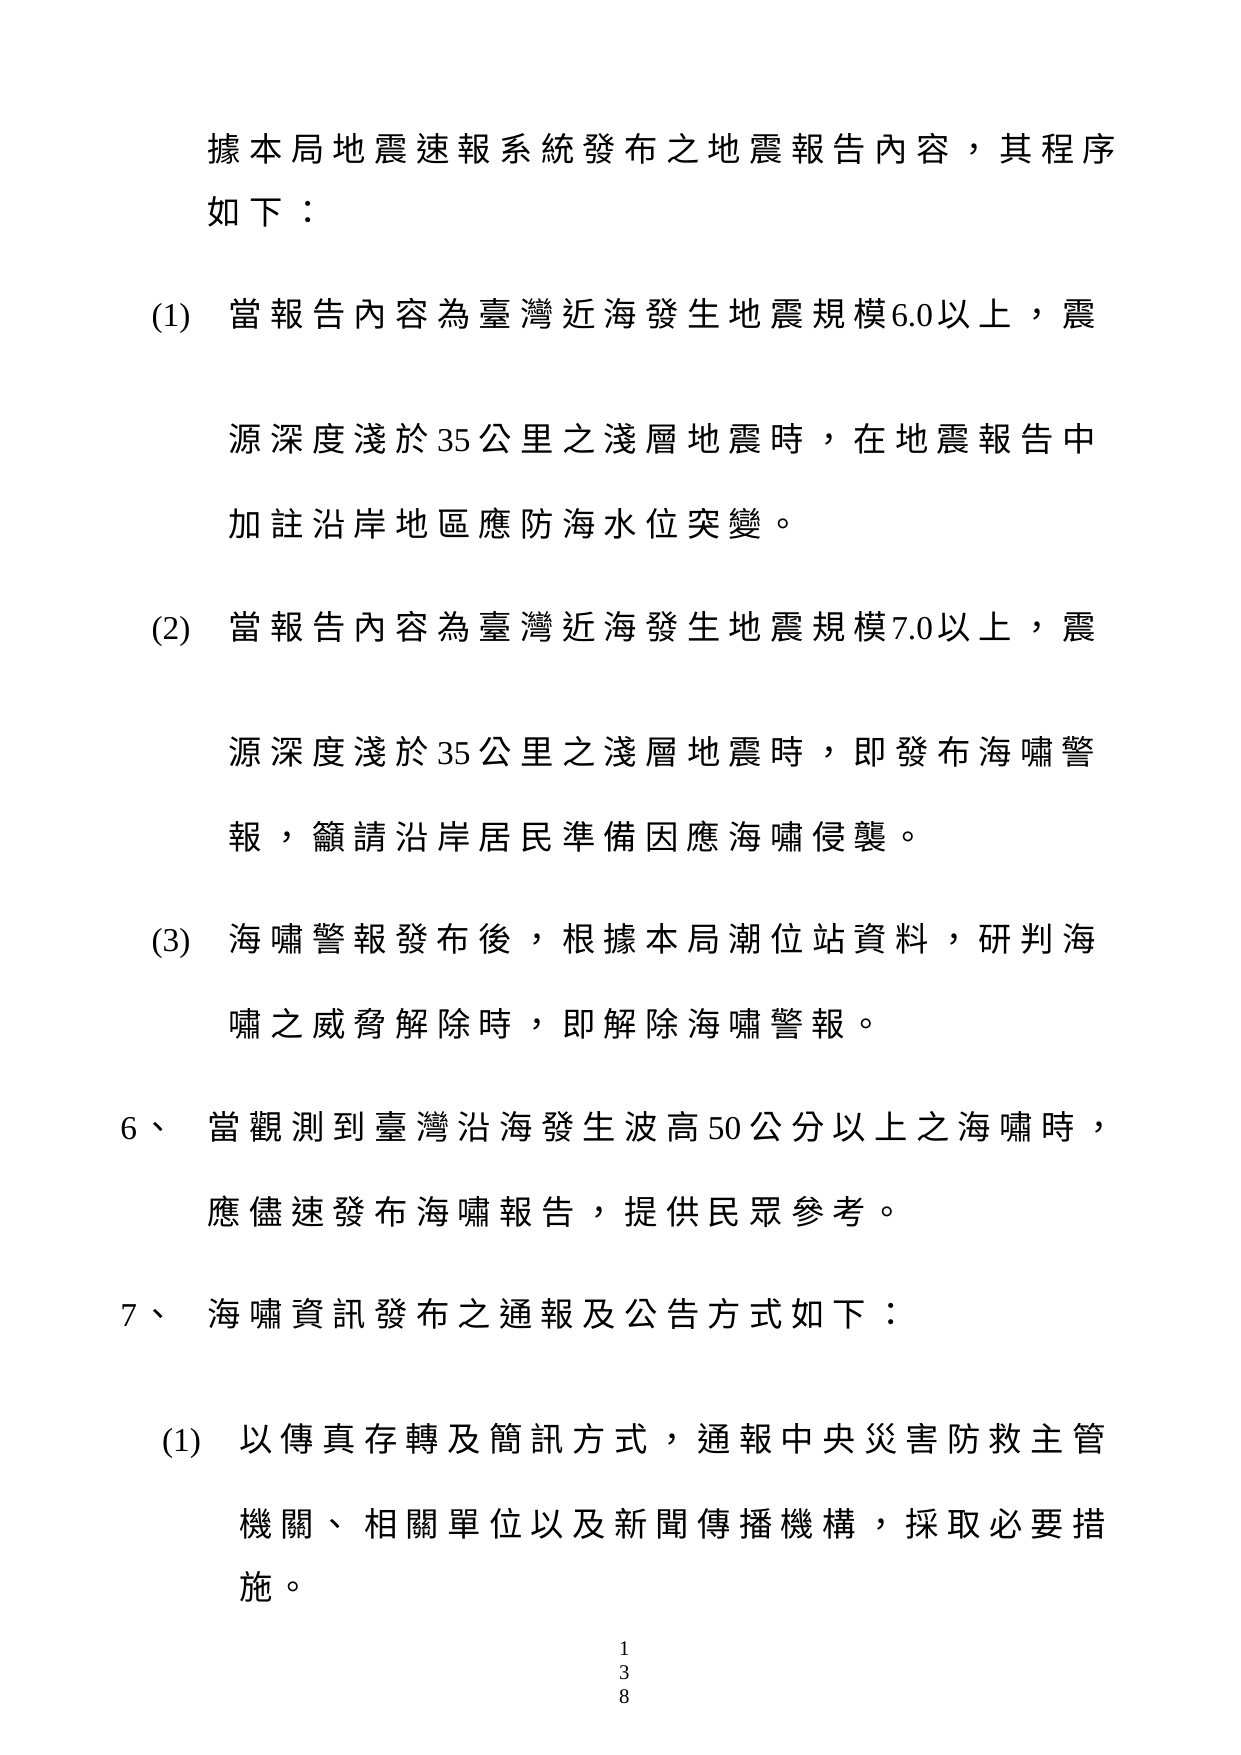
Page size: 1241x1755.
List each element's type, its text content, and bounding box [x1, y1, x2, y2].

list 海嘯警報發布後，根據本局潮位站資料，研判海嘯之威脅解除時，即解除海嘯警報。 [150, 856, 1120, 1043]
list 據本局地震速報系統發布之地震報告內容，其程序如下： [120, 106, 1120, 231]
list 以傳真存轉及簡訊方式，通報中央災害防救主管機關、相關單位以及新聞傳播機構，採取必要措施。 [158, 1356, 1120, 1606]
list 當報告內容為臺灣近海發生地震規模7.0以上，震源深度淺於35公里之淺層地震時，即發布海嘯警報，籲請沿岸居民準備因應海嘯侵襲。 [150, 543, 1120, 856]
list 當觀測到臺灣沿海發生波高50公分以上之海嘯時，應儘速發布海嘯報告，提供民眾參考。 [120, 1043, 1120, 1231]
list 海嘯資訊發布之通報及公告方式如下： [120, 1231, 1120, 1356]
list 當報告內容為臺灣近海發生地震規模6.0以上，震源深度淺於35公里之淺層地震時，在地震報告中加註沿岸地區應防海水位突變。 [150, 231, 1120, 543]
